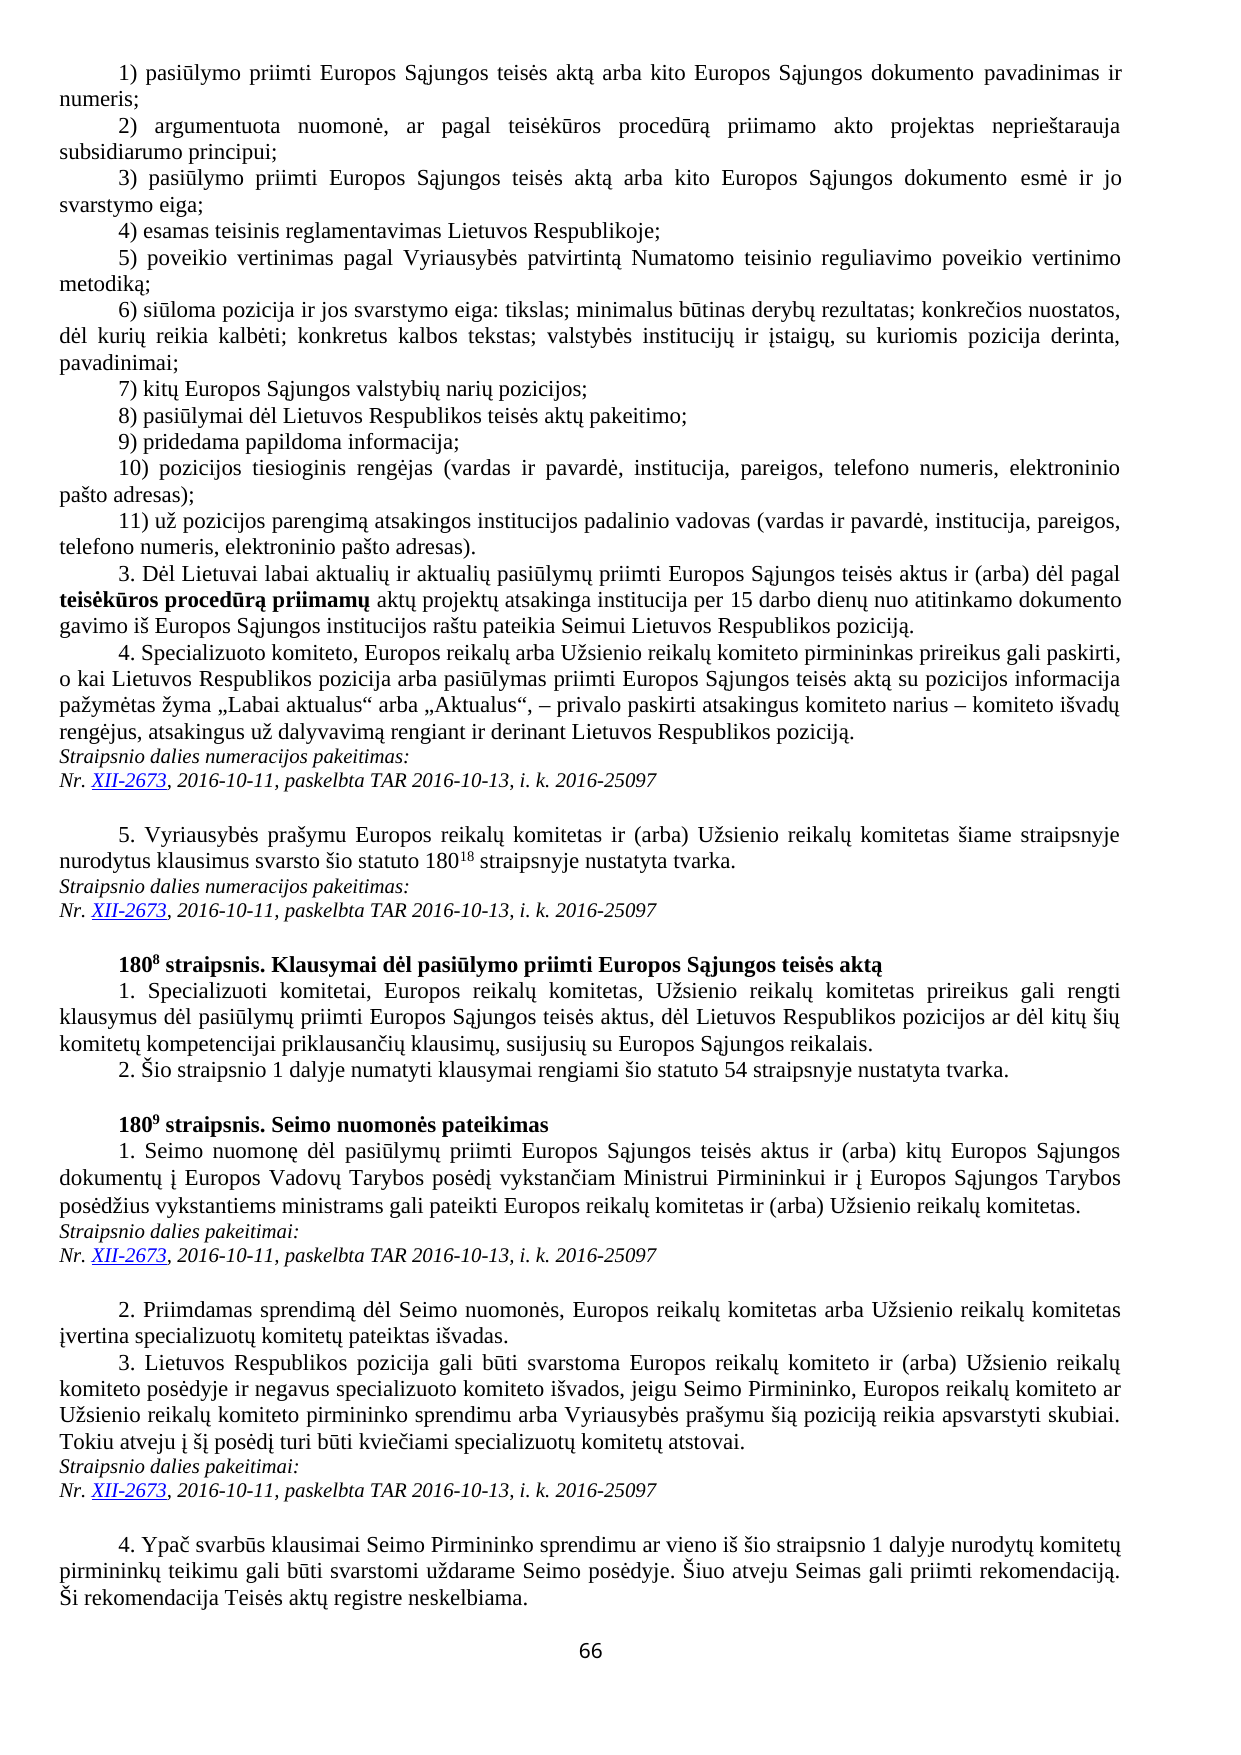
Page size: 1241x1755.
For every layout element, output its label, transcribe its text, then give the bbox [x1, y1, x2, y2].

text 3. Dėl Lietuvai labai aktualių ir aktualių pasiūlymų priimti Europos Sąjungos teisės aktus ir (arba) dėl pagal teisėkūros procedūrą priimamų aktų projektų atsakinga institucija per 15 darbo dienų nuo atitinkamo dokumento gavimo iš Europos Sąjungos institucijos raštu pateikia Seimui Lietuvos Respublikos poziciją. [59, 560, 1122, 639]
text 1809 straipsnis. Seimo nuomonės pateikimas [59, 1111, 1122, 1138]
text Straipsnio dalies numeracijos pakeitimas: [59, 874, 1122, 898]
text 2. Priimdamas sprendimą dėl Seimo nuomonės, Europos reikalų komitetas arba Užsienio reikalų komitetas įvertina specializuotų komitetų pateiktas išvadas. [59, 1296, 1122, 1349]
text Nr. XII-2673, 2016-10-11, paskelbta TAR 2016-10-13, i. k. 2016-25097 [59, 898, 1122, 922]
text 7) kitų Europos Sąjungos valstybių narių pozicijos; [59, 375, 1122, 402]
text 9) pridedama papildoma informacija; [59, 428, 1122, 454]
text Nr. XII-2673, 2016-10-11, paskelbta TAR 2016-10-13, i. k. 2016-25097 [59, 768, 1122, 792]
text 5. Vyriausybės prašymu Europos reikalų komitetas ir (arba) Užsienio reikalų komitetas šiame straipsnyje nurodytus klausimus svarsto šio statuto 18018 straipsnyje nustatyta tvarka. [59, 821, 1122, 874]
text 11) už pozicijos parengimą atsakingos institucijos padalinio vadovas (vardas ir pavardė, institucija, pareigos, telefono numeris, elektroninio pašto adresas). [59, 507, 1122, 560]
text 6) siūloma pozicija ir jos svarstymo eiga: tikslas; minimalus būtinas derybų rezultatas; konkrečios nuostatos, dėl kurių reikia kalbėti; konkretus kalbos tekstas; valstybės institucijų ir įstaigų, su kuriomis pozicija derinta, pavadinimai; [59, 296, 1122, 375]
text 8) pasiūlymai dėl Lietuvos Respublikos teisės aktų pakeitimo; [59, 402, 1122, 428]
text Straipsnio dalies pakeitimai: [59, 1454, 1122, 1478]
text Nr. XII-2673, 2016-10-11, paskelbta TAR 2016-10-13, i. k. 2016-25097 [59, 1243, 1122, 1267]
text 10) pozicijos tiesioginis rengėjas (vardas ir pavardė, institucija, pareigos, telefono numeris, elektroninio pašto adresas); [59, 454, 1122, 507]
text 3) pasiūlymo priimti Europos Sąjungos teisės aktą arba kito Europos Sąjungos dokumento esmė ir jo svarstymo eiga; [59, 164, 1122, 217]
text 5) poveikio vertinimas pagal Vyriausybės patvirtintą Numatomo teisinio reguliavimo poveikio vertinimo metodiką; [59, 243, 1122, 296]
text 4. Specializuoto komiteto, Europos reikalų arba Užsienio reikalų komiteto pirmininkas prireikus gali paskirti, o kai Lietuvos Respublikos pozicija arba pasiūlymas priimti Europos Sąjungos teisės aktą su pozicijos informacija pažymėtas žyma „Labai aktualus“ arba „Aktualus“, – privalo paskirti atsakingus komiteto narius – komiteto išvadų rengėjus, atsakingus už dalyvavimą rengiant ir derinant Lietuvos Respublikos poziciją. [59, 639, 1122, 744]
text 4) esamas teisinis reglamentavimas Lietuvos Respublikoje; [59, 217, 1122, 243]
text 4. Ypač svarbūs klausimai Seimo Pirmininko sprendimu ar vieno iš šio straipsnio 1 dalyje nurodytų komitetų pirmininkų teikimu gali būti svarstomi uždarame Seimo posėdyje. Šiuo atveju Seimas gali priimti rekomendaciją. Ši rekomendacija Teisės aktų registre neskelbiama. [59, 1531, 1122, 1610]
text 3. Lietuvos Respublikos pozicija gali būti svarstoma Europos reikalų komiteto ir (arba) Užsienio reikalų komiteto posėdyje ir negavus specializuoto komiteto išvados, jeigu Seimo Pirmininko, Europos reikalų komiteto ar Užsienio reikalų komiteto pirmininko sprendimu arba Vyriausybės prašymu šią poziciją reikia apsvarstyti skubiai. Tokiu atveju į šį posėdį turi būti kviečiami specializuotų komitetų atstovai. [59, 1349, 1122, 1454]
text 2. Šio straipsnio 1 dalyje numatyti klausymai rengiami šio statuto 54 straipsnyje nustatyta tvarka. [59, 1056, 1122, 1082]
text 1. Specializuoti komitetai, Europos reikalų komitetas, Užsienio reikalų komitetas prireikus gali rengti klausymus dėl pasiūlymų priimti Europos Sąjungos teisės aktus, dėl Lietuvos Respublikos pozicijos ar dėl kitų šių komitetų kompetencijai priklausančių klausimų, susijusių su Europos Sąjungos reikalais. [59, 977, 1122, 1056]
text Straipsnio dalies numeracijos pakeitimas: [59, 744, 1122, 768]
text Nr. XII-2673, 2016-10-11, paskelbta TAR 2016-10-13, i. k. 2016-25097 [59, 1478, 1122, 1502]
text 1808 straipsnis. Klausymai dėl pasiūlymo priimti Europos Sąjungos teisės aktą [59, 951, 1122, 977]
text 1. Seimo nuomonę dėl pasiūlymų priimti Europos Sąjungos teisės aktus ir (arba) kitų Europos Sąjungos dokumentų į Europos Vadovų Tarybos posėdį vykstančiam Ministrui Pirmininkui ir į Europos Sąjungos Tarybos posėdžius vykstantiems ministrams gali pateikti Europos reikalų komitetas ir (arba) Užsienio reikalų komitetas. [59, 1138, 1122, 1219]
text 1) pasiūlymo priimti Europos Sąjungos teisės aktą arba kito Europos Sąjungos dokumento pavadinimas ir numeris; [59, 59, 1122, 112]
text 2) argumentuota nuomonė, ar pagal teisėkūros procedūrą priimamo akto projektas neprieštarauja subsidiarumo principui; [59, 112, 1122, 164]
text Straipsnio dalies pakeitimai: [59, 1219, 1122, 1243]
